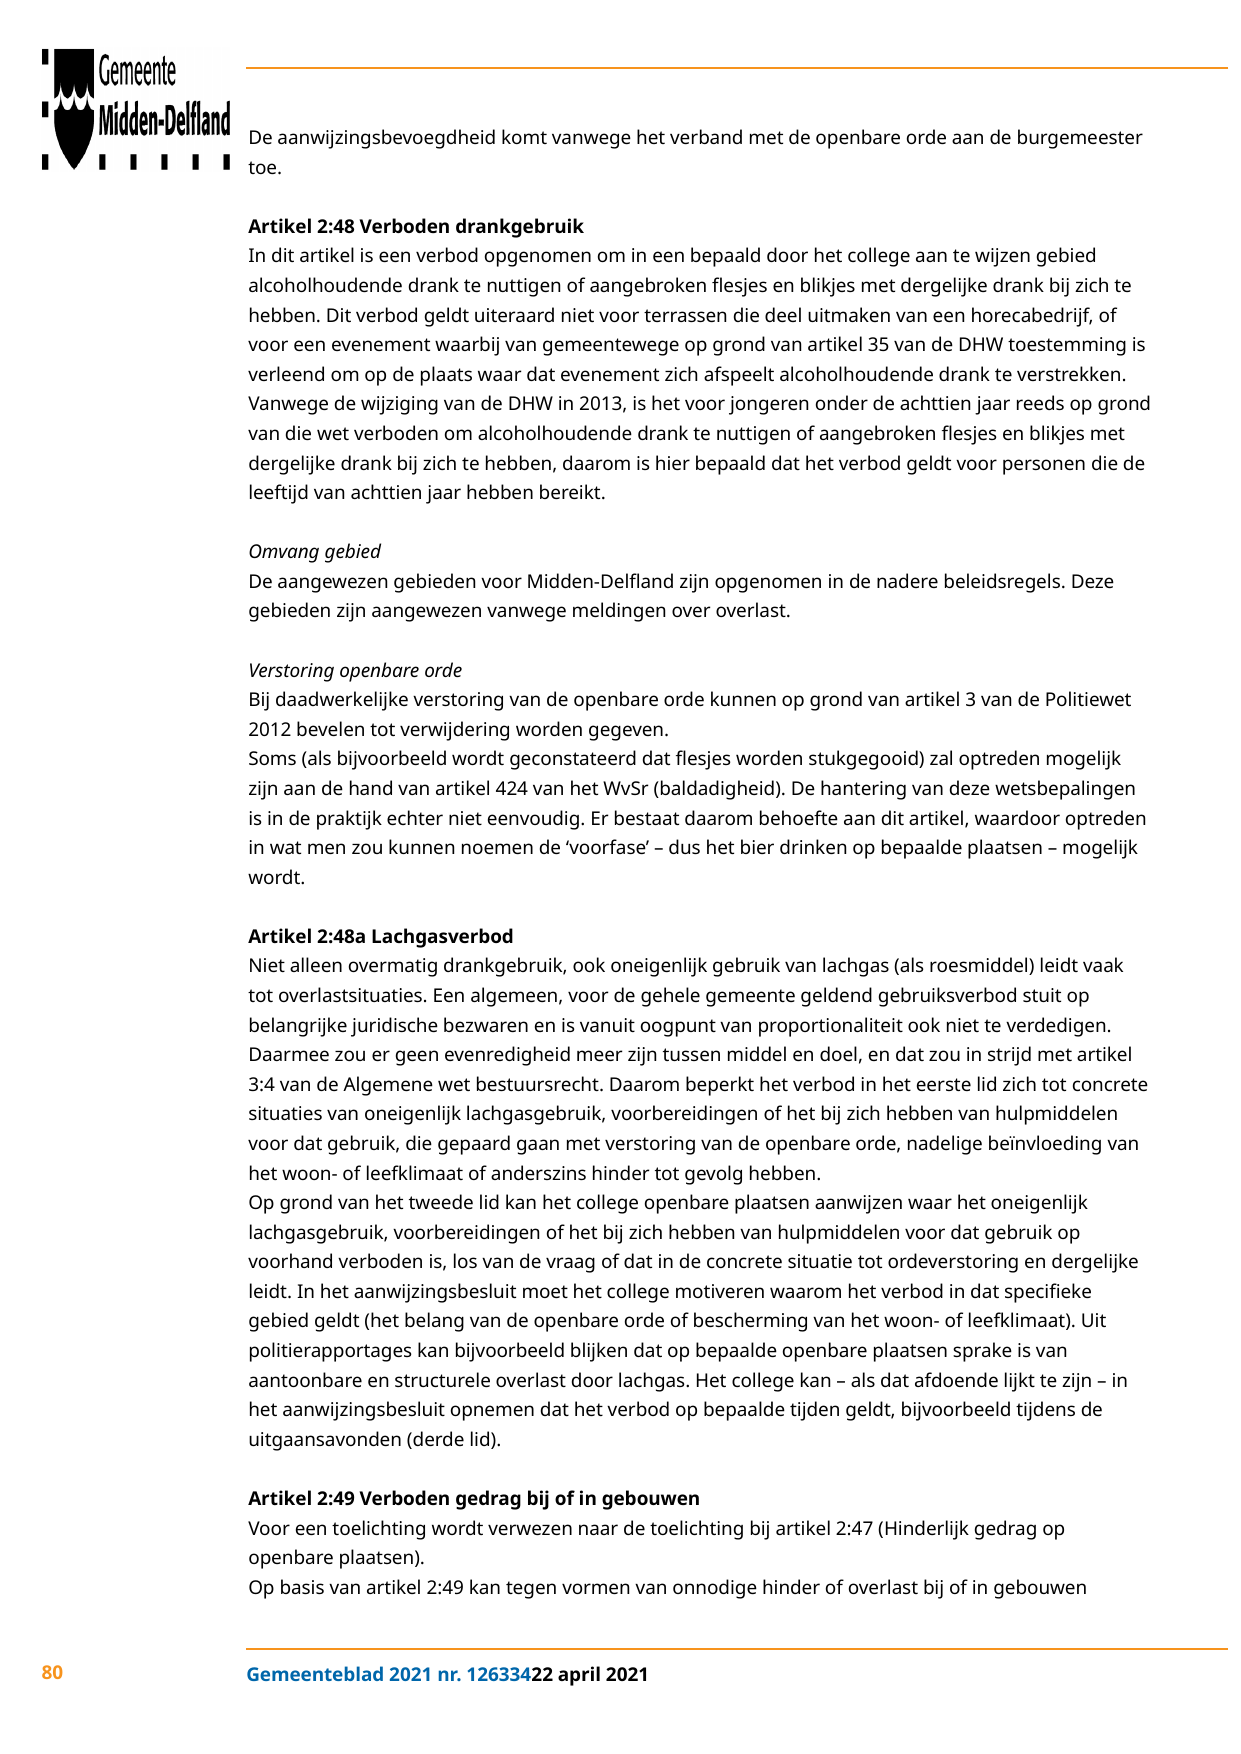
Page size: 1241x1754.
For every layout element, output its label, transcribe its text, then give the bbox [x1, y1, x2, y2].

text Voor een toelichting wordt verwezen naar de toelichting bij artikel 2:47 (Hinderlijk gedrag op openbare plaatsen). [248, 1515, 1152, 1570]
text Op basis van artikel 2:49 kan tegen vormen van onnodige hinder of overlast bij of in gebouwen [248, 1574, 1152, 1600]
text De aangewezen gebieden voor Midden-Delfland zijn opgenomen in de nadere beleidsregels. Deze gebieden zijn aangewezen vanwege meldingen over overlast. [248, 568, 1152, 623]
text Artikel 2:48a Lachgasverbod [248, 923, 1152, 949]
text De aanwijzingsbevoegdheid komt vanwege het verband met de openbare orde aan de burgemeester toe. [248, 124, 1152, 180]
text Bij daadwerkelijke verstoring van de openbare orde kunnen op grond van artikel 3 van de Politiewet 2012 bevelen tot verwijdering worden gegeven. [248, 686, 1152, 742]
picture [41, 47, 231, 172]
text Vanwege de wijziging van de DHW in 2013, is het voor jongeren onder de achttien jaar reeds op grond van die wet verboden om alcoholhoudende drank te nuttigen of aangebroken flesjes en blikjes met dergelijke drank bij zich te hebben, daarom is hier bepaald dat het verbod geldt voor personen die de leeftijd van achttien jaar hebben bereikt. [248, 391, 1152, 505]
text Artikel 2:49 Verboden gedrag bij of in gebouwen [248, 1485, 1152, 1511]
text Op grond van het tweede lid kan het college openbare plaatsen aanwijzen waar het oneigenlijk lachgasgebruik, voorbereidingen of het bij zich hebben van hulpmiddelen voor dat gebruik op voorhand verboden is, los van de vraag of dat in de concrete situatie tot ordeverstoring en dergelijke leidt. In het aanwijzingsbesluit moet het college motiveren waarom het verbod in dat specifieke gebied geldt (het belang van de openbare orde of bescherming van het woon- of leefklimaat). Uit politierapportages kan bijvoorbeeld blijken dat op bepaalde openbare plaatsen sprake is van aantoonbare en structurele overlast door lachgas. Het college kan – als dat afdoende lijkt te zijn – in het aanwijzingsbesluit opnemen dat het verbod op bepaalde tijden geldt, bijvoorbeeld tijdens de uitgaansavonden (derde lid). [248, 1189, 1152, 1452]
text In dit artikel is een verbod opgenomen om in een bepaald door het college aan te wijzen gebied alcoholhoudende drank te nuttigen of aangebroken flesjes en blikjes met dergelijke drank bij zich te hebben. Dit verbod geldt uiteraard niet voor terrassen die deel uitmaken van een horecabedrijf, of voor een evenement waarbij van gemeentewege op grond van artikel 35 van de DHW toestemming is verleend om op de plaats waar dat evenement zich afspeelt alcoholhoudende drank te verstrekken. [248, 243, 1152, 387]
text Artikel 2:48 Verboden drankgebruik [248, 213, 1152, 239]
text Omvang gebied [248, 538, 1152, 564]
text Niet alleen overmatig drankgebruik, ook oneigenlijk gebruik van lachgas (als roesmiddel) leidt vaak tot overlastsituaties. Een algemeen, voor de gehele gemeente geldend gebruiksverbod stuit op belangrijke juridische bezwaren en is vanuit oogpunt van proportionaliteit ook niet te verdedigen. Daarmee zou er geen evenredigheid meer zijn tussen middel en doel, en dat zou in strijd met artikel 3:4 van de Algemene wet bestuursrecht. Daarom beperkt het verbod in het eerste lid zich tot concrete situaties van oneigenlijk lachgasgebruik, voorbereidingen of het bij zich hebben van hulpmiddelen voor dat gebruik, die gepaard gaan met verstoring van de openbare orde, nadelige beïnvloeding van het woon- of leefklimaat of anderszins hinder tot gevolg hebben. [248, 953, 1152, 1186]
text Soms (als bijvoorbeeld wordt geconstateerd dat flesjes worden stukgegooid) zal optreden mogelijk zijn aan de hand van artikel 424 van het WvSr (baldadigheid). De hantering van deze wetsbepalingen is in de praktijk echter niet eenvoudig. Er bestaat daarom behoefte aan dit artikel, waardoor optreden in wat men zou kunnen noemen de ‘voorfase’ – dus het bier drinken op bepaalde plaatsen – mogelijk wordt. [248, 746, 1152, 890]
text Verstoring openbare orde [248, 657, 1152, 683]
